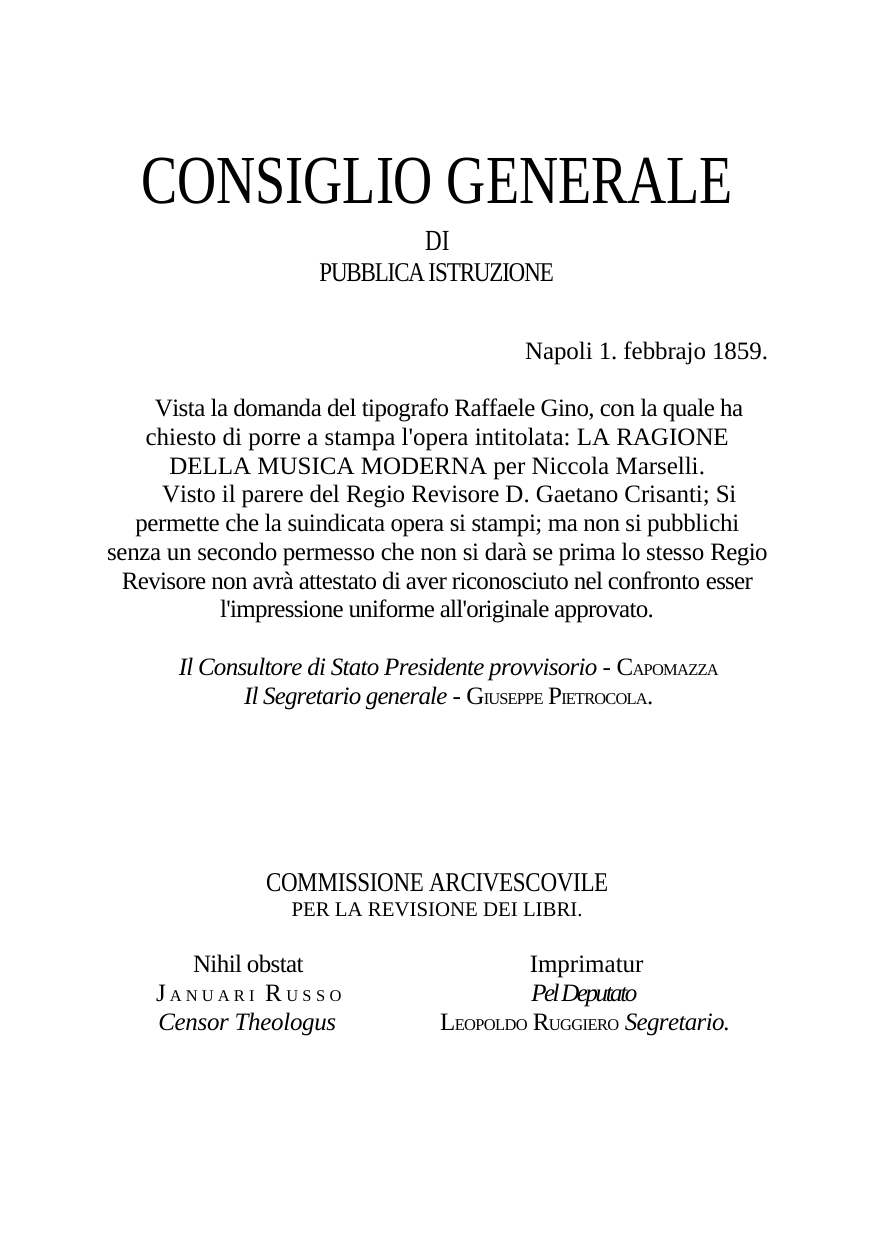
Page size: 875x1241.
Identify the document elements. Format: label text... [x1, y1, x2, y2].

text Visto il parere del Regio Revisore D. Gaetano Crisanti; Si permette che la suindicata opera si stampi; ma non si pubblichi senza un secondo permesso che non si darà se prima lo stesso Regio Revisore non avrà attestato di aver riconosciuto nel confronto esser l'impressione uniforme all'originale approvato. [106, 479, 768, 623]
subtitle COMMISSIONE ARCIVESCOVILE [106, 871, 768, 897]
table_header Nihil obstat Januari Russo Censor Theologus [95, 950, 402, 1036]
subtitle PUBBLICA ISTRUZIONE [106, 256, 768, 288]
text Vista la domanda del tipografo Raffaele Gino, con la quale ha chiesto di porre a stampa l'opera intitolata: LA RAGIONE DELLA MUSICA MODERNA per Niccola Marselli. [106, 393, 768, 479]
text Il Consultore di Stato Presidente provvisorio - Capomazza [130, 652, 768, 681]
subtitle CONSIGLIO GENERALE [106, 130, 768, 219]
table_header Imprimatur Pel Deputato Leopoldo Ruggiero Segretario. [402, 950, 771, 1036]
text Napoli 1. febbrajo 1859. [106, 336, 768, 364]
subtitle DI [106, 219, 768, 256]
text Il Segretario generale - Giuseppe Pietrocola. [130, 681, 768, 709]
text PER LA REVISIONE DEI LIBRI. [106, 897, 768, 921]
